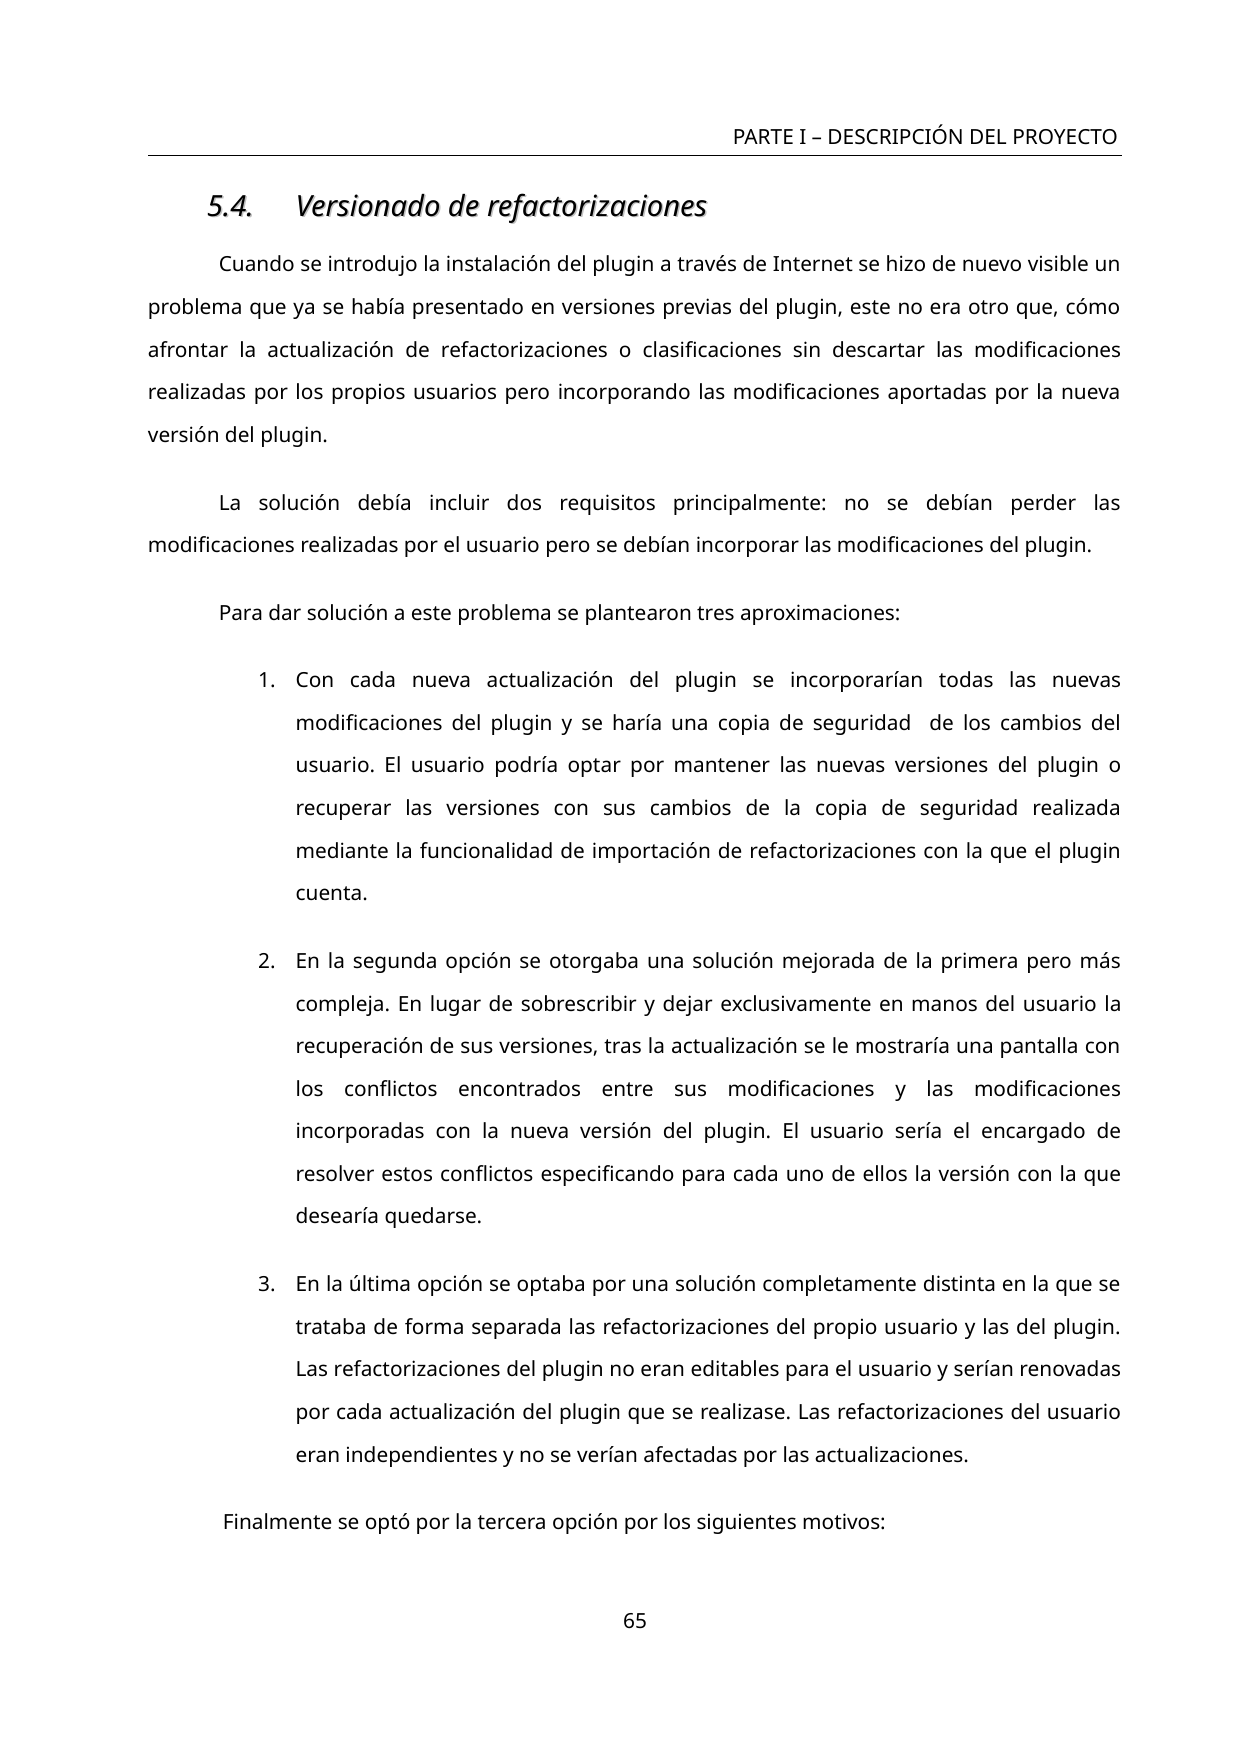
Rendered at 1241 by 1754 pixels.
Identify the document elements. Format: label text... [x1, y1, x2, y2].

text Cuando se introdujo la instalación del plugin a través de Internet se hizo de nuevo visible un problema que ya se había presentado en versiones previas del plugin, este no era otro que, cómo afrontar la actualización de refactorizaciones o clasificaciones sin descartar las modificaciones realizadas por los propios usuarios pero incorporando las modificaciones aportadas por la nueva versión del plugin. [148, 249, 1122, 448]
subtitle Versionado de refactorizaciones [207, 185, 1122, 224]
list Con cada nueva actualización del plugin se incorporarían todas las nuevas modificaciones del plugin y se haría una copia de seguridad de los cambios del usuario. El usuario podría optar por mantener las nuevas versiones del plugin o recuperar las versiones con sus cambios de la copia de seguridad realizada mediante la funcionalidad de importación de refactorizaciones con la que el plugin cuenta. [258, 665, 1122, 907]
list En la segunda opción se otorgaba una solución mejorada de la primera pero más compleja. En lugar de sobrescribir y dejar exclusivamente en manos del usuario la recuperación de sus versiones, tras la actualización se le mostraría una pantalla con los conflictos encontrados entre sus modificaciones y las modificaciones incorporadas con la nueva versión del plugin. El usuario sería el encargado de resolver estos conflictos especificando para cada uno de ellos la versión con la que desearía quedarse. [258, 946, 1122, 1230]
text La solución debía incluir dos requisitos principalmente: no se debían perder las modificaciones realizadas por el usuario pero se debían incorporar las modificaciones del plugin. [148, 488, 1122, 559]
text Para dar solución a este problema se plantearon tres aproximaciones: [148, 598, 1122, 626]
list Finalmente se optó por la tercera opción por los siguientes motivos: [185, 1507, 1122, 1536]
list En la última opción se optaba por una solución completamente distinta en la que se trataba de forma separada las refactorizaciones del propio usuario y las del plugin. Las refactorizaciones del plugin no eran editables para el usuario y serían renovadas por cada actualización del plugin que se realizase. Las refactorizaciones del usuario eran independientes y no se verían afectadas por las actualizaciones. [258, 1269, 1122, 1468]
